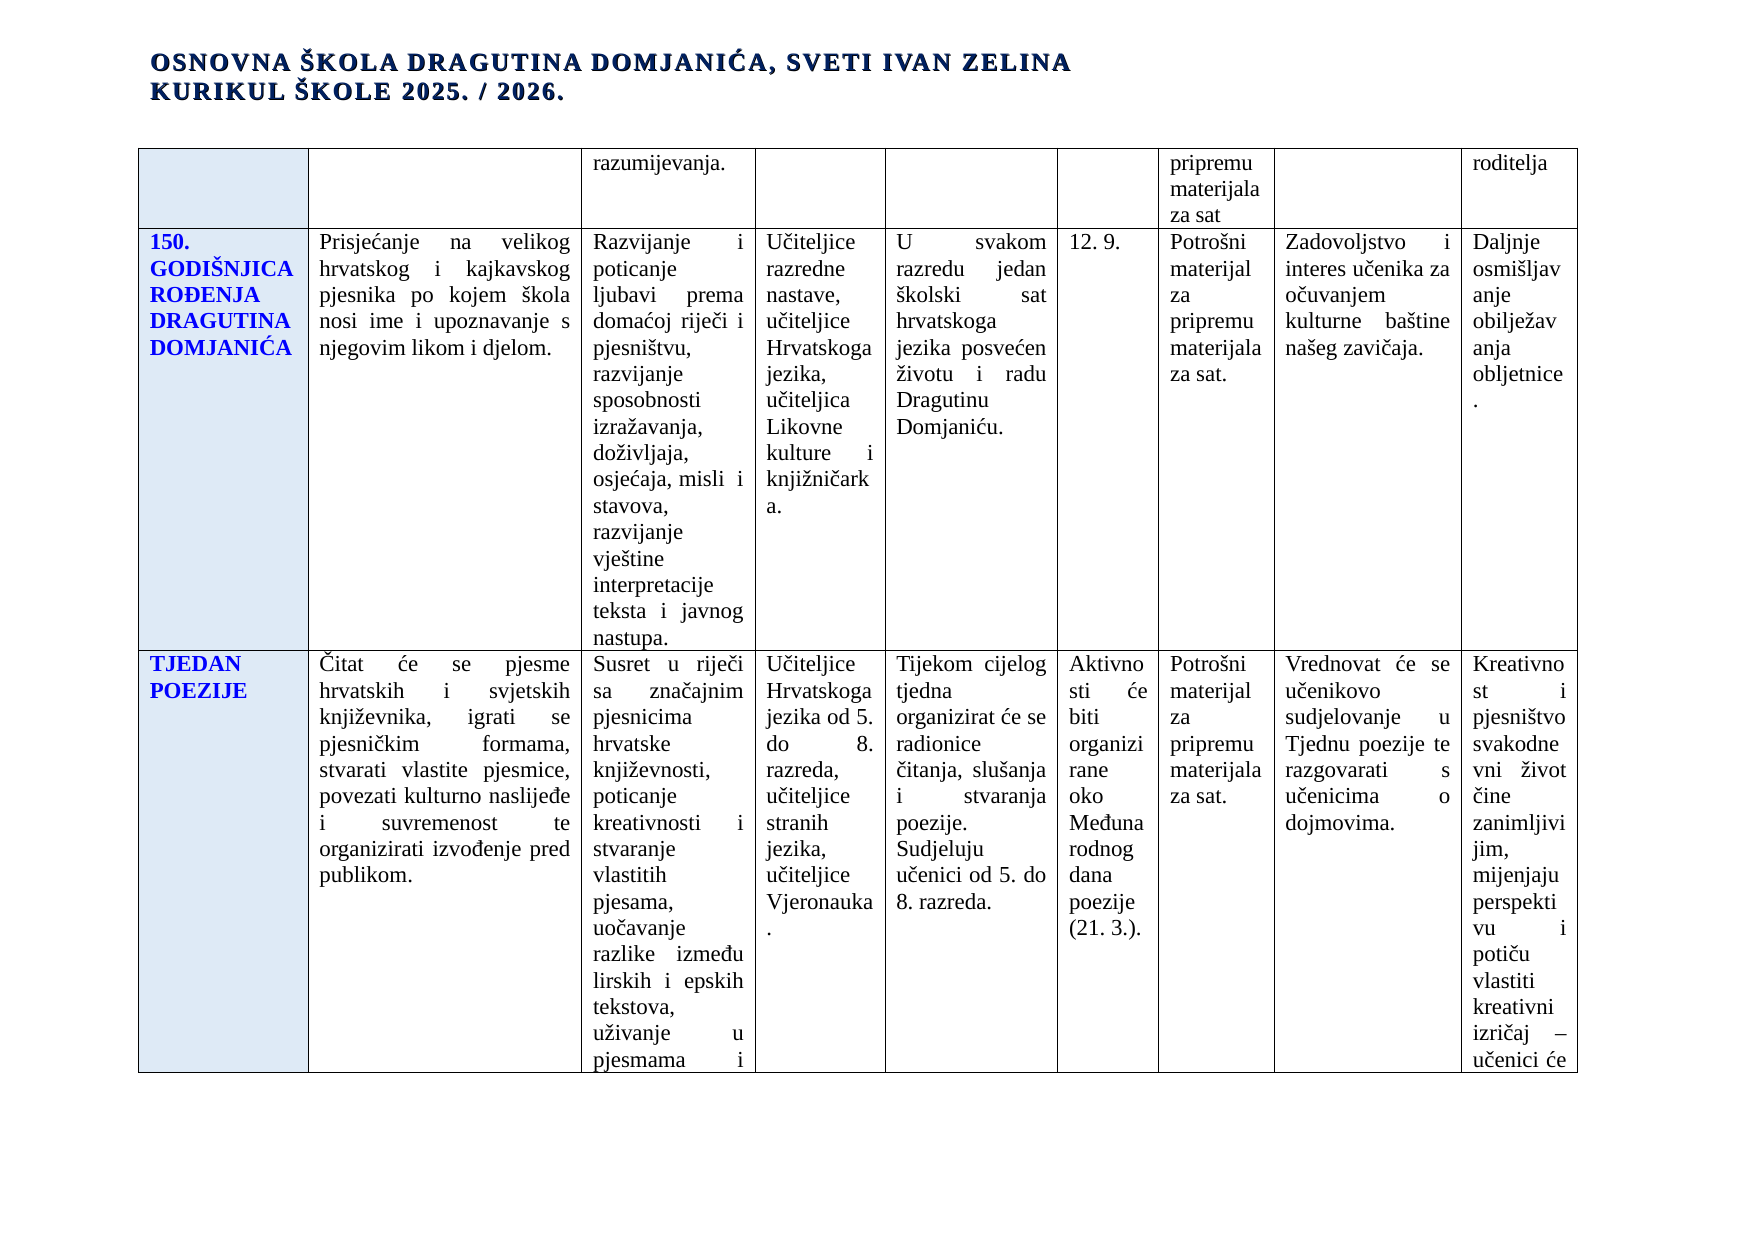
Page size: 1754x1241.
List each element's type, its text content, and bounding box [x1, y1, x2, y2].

table_cell Kreativnost i pjesništvo svakodnevni život čine zanimljivijim, mijenjaju perspektivu i potiču vlastiti kreativni izričaj – učenici će [1462, 651, 1577, 1072]
table_cell Potrošni materijal za pripremu materijala za sat. [1159, 229, 1274, 650]
table_cell [1058, 149, 1158, 228]
table_cell [756, 149, 885, 228]
table_cell Susret u riječi sa značajnim pjesnicima hrvatske književnosti, poticanje kreativnosti i stvaranje vlastitih pjesama, uočavanje razlike između lirskih i epskih tekstova, uživanje u pjesmama i [582, 651, 755, 1072]
table_cell razumijevanja. [582, 149, 755, 228]
table_cell U svakom razredu jedan školski sat hrvatskoga jezika posvećen životu i radu Dragutinu Domjaniću. [886, 229, 1057, 650]
table_cell Aktivnosti će biti organizirane oko Međunarodnog dana poezije (21. 3.). [1058, 651, 1158, 1072]
table_cell [139, 149, 308, 228]
table_cell Vrednovat će se učenikovo sudjelovanje u Tjednu poezije te razgovarati s učenicima o dojmovima. [1275, 651, 1461, 1072]
table_cell Razvijanje i poticanje ljubavi prema domaćoj riječi i pjesništvu, razvijanje sposobnosti izražavanja, doživljaja, osjećaja, misli i stavova, razvijanje vještine interpretacije teksta i javnog nastupa. [582, 229, 755, 650]
table_cell Tijekom cijelog tjedna organizirat će se radionice čitanja, slušanja i stvaranja poezije. Sudjeluju učenici od 5. do 8. razreda. [886, 651, 1057, 1072]
table_cell Daljnje osmišljavanje obilježavanja obljetnice. [1462, 229, 1577, 650]
table_cell pripremu materijala za sat [1159, 149, 1274, 228]
table_cell [886, 149, 1057, 228]
table_cell Prisjećanje na velikog hrvatskog i kajkavskog pjesnika po kojem škola nosi ime i upoznavanje s njegovim likom i djelom. [309, 229, 581, 650]
table_cell Učiteljice Hrvatskoga jezika od 5. do 8. razreda, učiteljice stranih jezika, učiteljice Vjeronauka. [756, 651, 885, 1072]
table_cell Zadovoljstvo i interes učenika za očuvanjem kulturne baštine našeg zavičaja. [1275, 229, 1461, 650]
table_cell 12. 9. [1058, 229, 1158, 650]
table_cell Učiteljice razredne nastave, učiteljice Hrvatskoga jezika, učiteljica Likovne kulture i knjižničarka. [756, 229, 885, 650]
table_cell 150. GODIŠNJICA ROĐENJA DRAGUTINA DOMJANIĆA [139, 229, 308, 650]
table_cell [1275, 149, 1461, 228]
table_cell TJEDAN POEZIJE [139, 651, 308, 1072]
table_cell Potrošni materijal za pripremu materijala za sat. [1159, 651, 1274, 1072]
table_cell Čitat će se pjesme hrvatskih i svjetskih književnika, igrati se pjesničkim formama, stvarati vlastite pjesmice, povezati kulturno naslijeđe i suvremenost te organizirati izvođenje pred publikom. [309, 651, 581, 1072]
table_cell roditelja [1462, 149, 1577, 228]
table_cell [309, 149, 581, 228]
